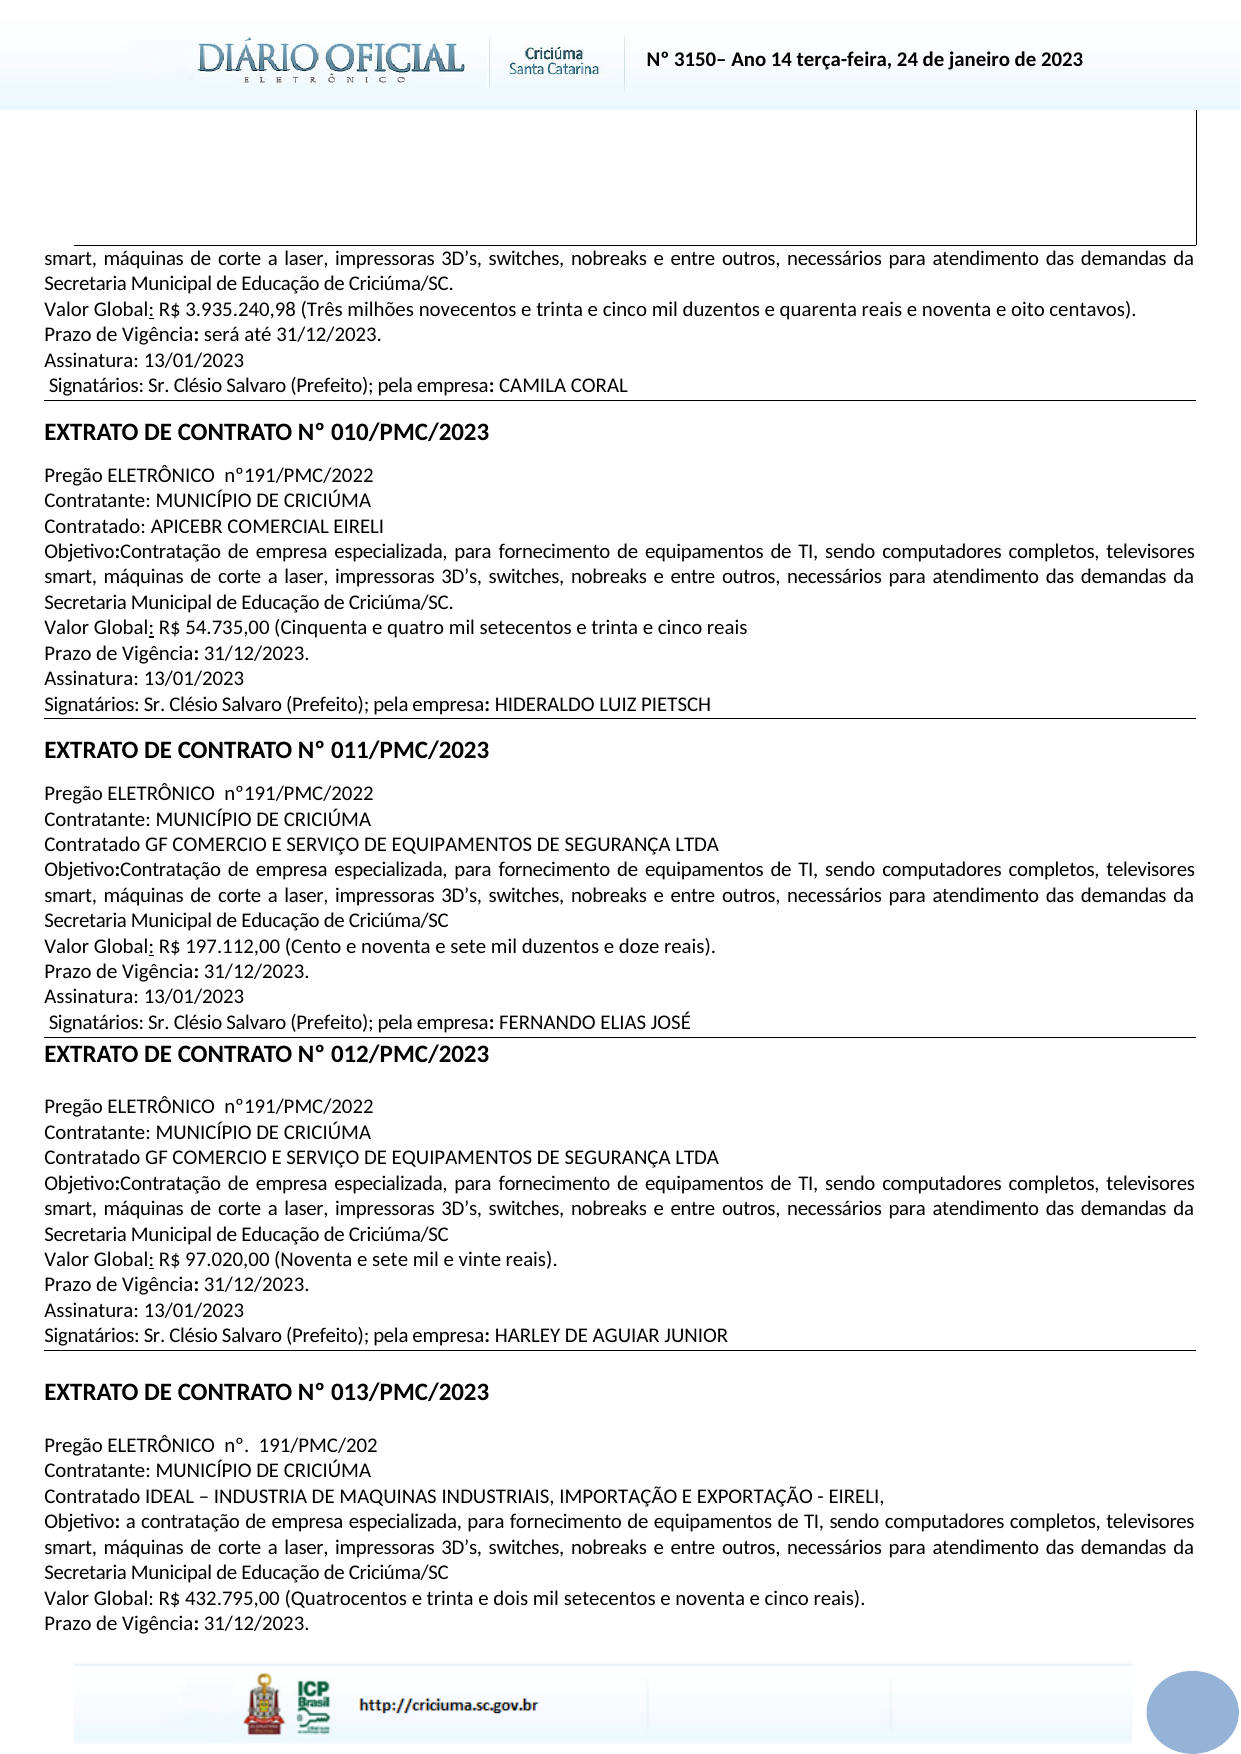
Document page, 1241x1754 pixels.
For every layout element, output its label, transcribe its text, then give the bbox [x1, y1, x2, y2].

text EXTRATO DE CONTRATO Nº 012/PMC/2023 [44, 1038, 1196, 1068]
text Contratado IDEAL – INDUSTRIA DE MAQUINAS INDUSTRIAIS, IMPORTAÇÃO E EXPORTAÇÃO - EIRELI, [44, 1483, 1196, 1508]
text Contratado GF COMERCIO E SERVIÇO DE EQUIPAMENTOS DE SEGURANÇA LTDA [44, 1144, 1196, 1170]
text Contratado: APICEBR COMERCIAL EIRELI [44, 513, 1196, 538]
text EXTRATO DE CONTRATO Nº 011/PMC/2023 [44, 734, 1196, 765]
text Valor Global: R$ 54.735,00 (Cinquenta e quatro mil setecentos e trinta e cinco reais [44, 614, 1196, 640]
text Valor Global: R$ 97.020,00 (Noventa e sete mil e vinte reais). [44, 1246, 1196, 1272]
text Objetivo:Contratação de empresa especializada, para fornecimento de equipamentos de TI, sendo computadores completos, televisores smart, máquinas de corte a laser, impressoras 3D’s, switches, nobreaks e entre outros, necessários para atendimento das demandas da Secretaria Municipal de Educação de Criciúma/SC [44, 857, 1196, 933]
text EXTRATO DE CONTRATO Nº 010/PMC/2023 [44, 416, 1196, 447]
text Signatários: Sr. Clésio Salvaro (Prefeito); pela empresa: HIDERALDO LUIZ PIETSCH [44, 691, 1196, 718]
text Pregão ELETRÔNICO nº191/PMC/2022 [44, 1094, 1196, 1119]
text Pregão ELETRÔNICO nº191/PMC/2022 [44, 462, 1196, 487]
text Contratante: MUNICÍPIO DE CRICIÚMA [44, 487, 1196, 513]
text Valor Global: R$ 432.795,00 (Quatrocentos e trinta e dois mil setecentos e noventa e cinco reais). [44, 1585, 1196, 1610]
text Assinatura: 13/01/2023 [44, 665, 1196, 691]
text Prazo de Vigência: 31/12/2023. [44, 1610, 1196, 1636]
text Signatários: Sr. Clésio Salvaro (Prefeito); pela empresa: FERNANDO ELIAS JOSÉ [44, 1009, 1196, 1037]
text Pregão ELETRÔNICO nº. 191/PMC/202 [44, 1432, 1196, 1458]
text Prazo de Vigência: 31/12/2023. [44, 958, 1196, 984]
text Valor Global: R$ 197.112,00 (Cento e noventa e sete mil duzentos e doze reais). [44, 933, 1196, 958]
text Prazo de Vigência: 31/12/2023. [44, 1272, 1196, 1297]
text Signatários: Sr. Clésio Salvaro (Prefeito); pela empresa: CAMILA CORAL [44, 372, 1196, 400]
text smart, máquinas de corte a laser, impressoras 3D’s, switches, nobreaks e entre outros, necessários para atendimento das demandas da Secretaria Municipal de Educação de Criciúma/SC. [44, 245, 1196, 296]
text Pregão ELETRÔNICO nº191/PMC/2022 [44, 780, 1196, 806]
text Contratante: MUNICÍPIO DE CRICIÚMA [44, 1458, 1196, 1483]
text Signatários: Sr. Clésio Salvaro (Prefeito); pela empresa: HARLEY DE AGUIAR JUNIOR [44, 1322, 1196, 1350]
text Contratante: MUNICÍPIO DE CRICIÚMA [44, 1119, 1196, 1144]
text Assinatura: 13/01/2023 [44, 984, 1196, 1009]
text Contratante: MUNICÍPIO DE CRICIÚMA [44, 806, 1196, 831]
text Prazo de Vigência: será até 31/12/2023. [44, 321, 1196, 347]
text Valor Global: R$ 3.935.240,98 (Três milhões novecentos e trinta e cinco mil duzentos e quarenta reais e noventa e oito centavos). [44, 296, 1196, 321]
text Objetivo:Contratação de empresa especializada, para fornecimento de equipamentos de TI, sendo computadores completos, televisores smart, máquinas de corte a laser, impressoras 3D’s, switches, nobreaks e entre outros, necessários para atendimento das demandas da Secretaria Municipal de Educação de Criciúma/SC. [44, 538, 1196, 614]
text Objetivo:Contratação de empresa especializada, para fornecimento de equipamentos de TI, sendo computadores completos, televisores smart, máquinas de corte a laser, impressoras 3D’s, switches, nobreaks e entre outros, necessários para atendimento das demandas da Secretaria Municipal de Educação de Criciúma/SC [44, 1170, 1196, 1246]
text Objetivo: a contratação de empresa especializada, para fornecimento de equipamentos de TI, sendo computadores completos, televisores smart, máquinas de corte a laser, impressoras 3D’s, switches, nobreaks e entre outros, necessários para atendimento das demandas da Secretaria Municipal de Educação de Criciúma/SC [44, 1508, 1196, 1585]
text Assinatura: 13/01/2023 [44, 347, 1196, 372]
text Contratado GF COMERCIO E SERVIÇO DE EQUIPAMENTOS DE SEGURANÇA LTDA [44, 831, 1196, 857]
text EXTRATO DE CONTRATO Nº 013/PMC/2023 [44, 1376, 1196, 1407]
text Assinatura: 13/01/2023 [44, 1297, 1196, 1322]
text Prazo de Vigência: 31/12/2023. [44, 640, 1196, 665]
